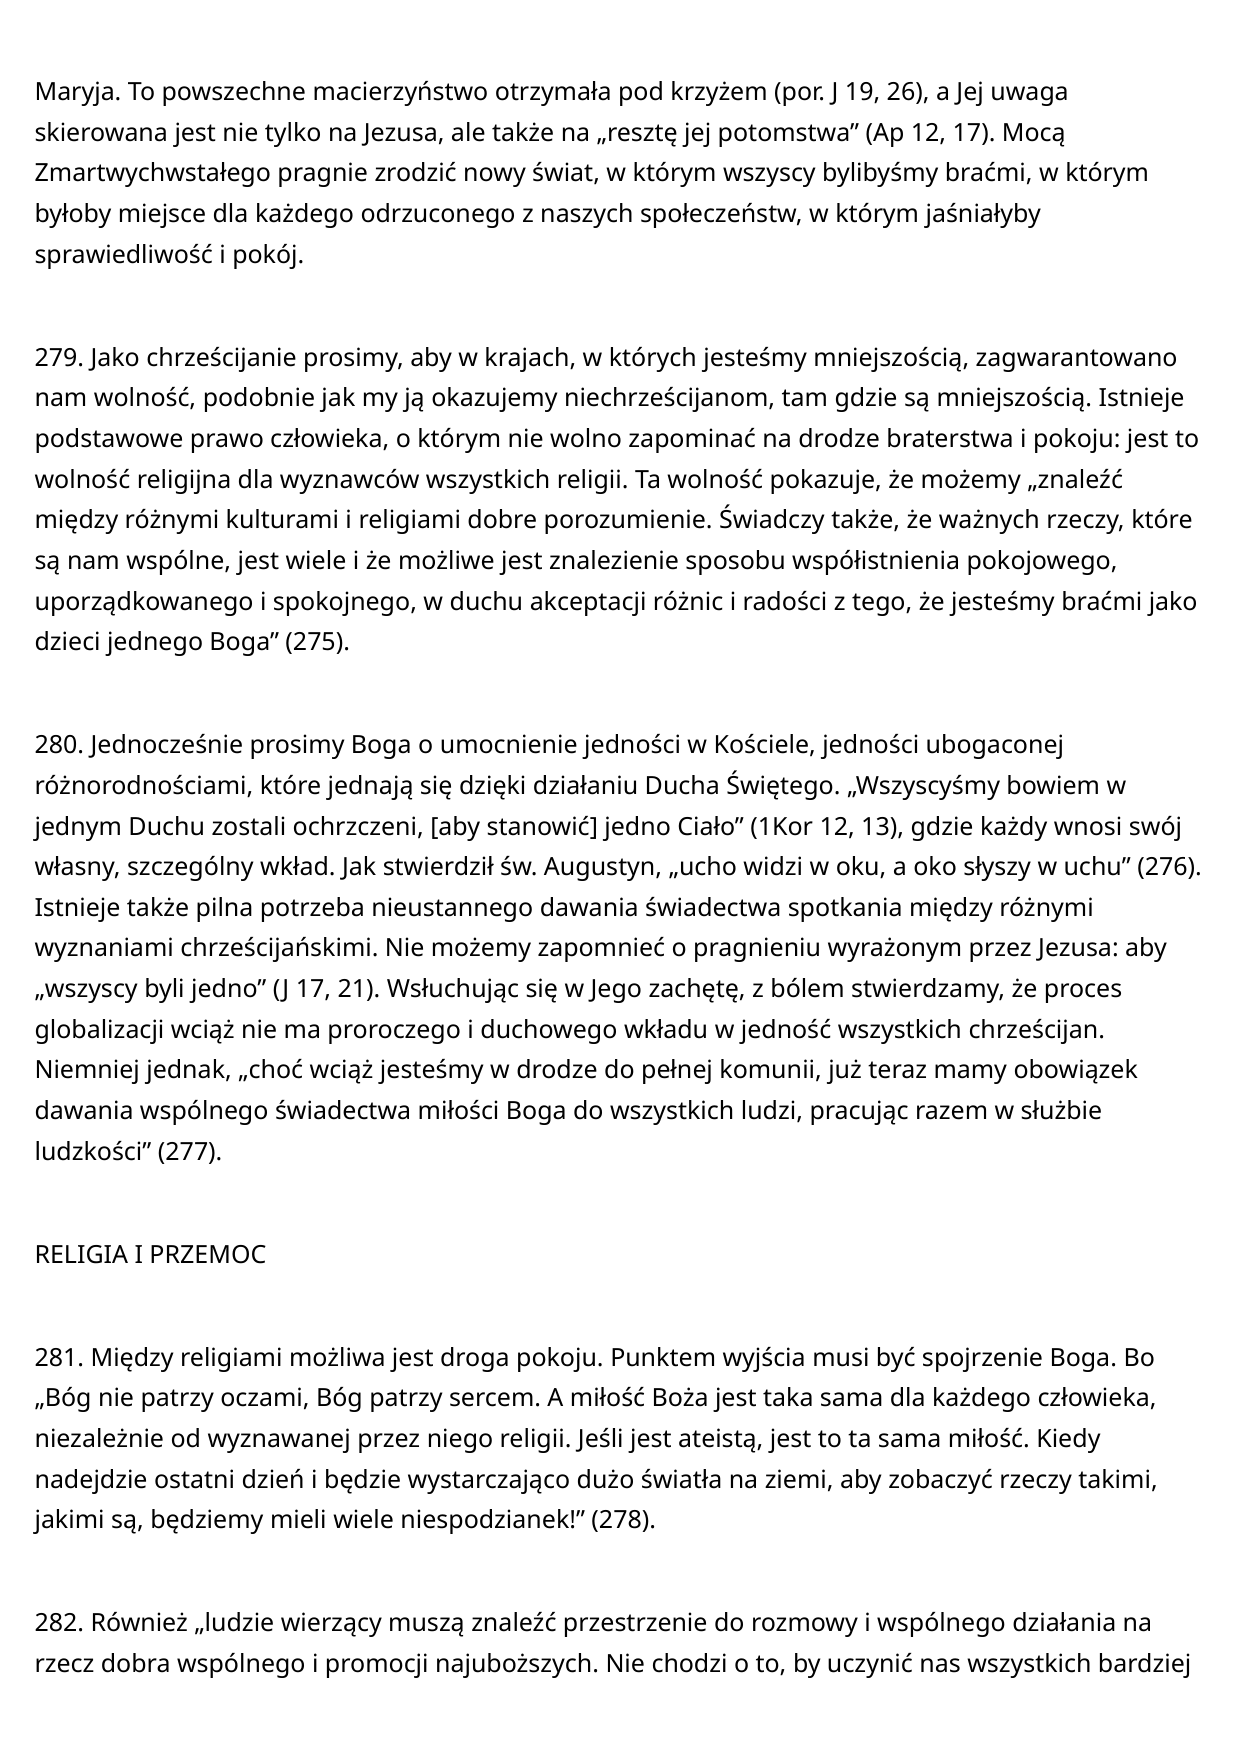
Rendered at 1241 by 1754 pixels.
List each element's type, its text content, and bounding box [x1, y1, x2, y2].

text RELIGIA I PRZEMOC [34, 1230, 1203, 1270]
text 281. Między religiami możliwa jest droga pokoju. Punktem wyjścia musi być spojrzenie Boga. Bo „Bóg nie patrzy oczami, Bóg patrzy sercem. A miłość Boża jest taka sama dla każdego człowieka, niezależnie od wyznawanej przez niego religii. Jeśli jest ateistą, jest to ta sama miłość. Kiedy nadejdzie ostatni dzień i będzie wystarczająco dużo światła na ziemi, aby zobaczyć rzeczy takimi, jakimi są, będziemy mieli wiele niespodzianek!” (278). [34, 1333, 1203, 1536]
text 282. Również „ludzie wierzący muszą znaleźć przestrzenie do rozmowy i wspólnego działania na rzecz dobra wspólnego i promocji najuboższych. Nie chodzi o to, by uczynić nas wszystkich bardziej [34, 1598, 1203, 1680]
text Maryja. To powszechne macierzyństwo otrzymała pod krzyżem (por. J 19, 26), a Jej uwaga skierowana jest nie tylko na Jezusa, ale także na „resztę jej potomstwa” (Ap 12, 17). Mocą Zmartwychwstałego pragnie zrodzić nowy świat, w którym wszyscy bylibyśmy braćmi, w którym byłoby miejsce dla każdego odrzuconego z naszych społeczeństw, w którym jaśniałyby sprawiedliwość i pokój. [34, 67, 1203, 270]
text 280. Jednocześnie prosimy Boga o umocnienie jedności w Kościele, jedności ubogaconej różnorodnościami, które jednają się dzięki działaniu Ducha Świętego. „Wszyscyśmy bowiem w jednym Duchu zostali ochrzczeni, [aby stanowić] jedno Ciało” (1Kor 12, 13), gdzie każdy wnosi swój własny, szczególny wkład. Jak stwierdził św. Augustyn, „ucho widzi w oku, a oko słyszy w uchu” (276). Istnieje także pilna potrzeba nieustannego dawania świadectwa spotkania między różnymi wyznaniami chrześcijańskimi. Nie możemy zapomnieć o pragnieniu wyrażonym przez Jezusa: aby „wszyscy byli jedno” (J 17, 21). Wsłuchując się w Jego zachętę, z bólem stwierdzamy, że proces globalizacji wciąż nie ma proroczego i duchowego wkładu w jedność wszystkich chrześcijan. Niemniej jednak, „choć wciąż jesteśmy w drodze do pełnej komunii, już teraz mamy obowiązek dawania wspólnego świadectwa miłości Boga do wszystkich ludzi, pracując razem w służbie ludzkości” (277). [34, 720, 1203, 1167]
text 279. Jako chrześcijanie prosimy, aby w krajach, w których jesteśmy mniejszością, zagwarantowano nam wolność, podobnie jak my ją okazujemy niechrześcijanom, tam gdzie są mniejszością. Istnieje podstawowe prawo człowieka, o którym nie wolno zapominać na drodze braterstwa i pokoju: jest to wolność religijna dla wyznawców wszystkich religii. Ta wolność pokazuje, że możemy „znaleźć między różnymi kulturami i religiami dobre porozumienie. Świadczy także, że ważnych rzeczy, które są nam wspólne, jest wiele i że możliwe jest znalezienie sposobu współistnienia pokojowego, uporządkowanego i spokojnego, w duchu akceptacji różnic i radości z tego, że jesteśmy braćmi jako dzieci jednego Boga” (275). [34, 333, 1203, 658]
